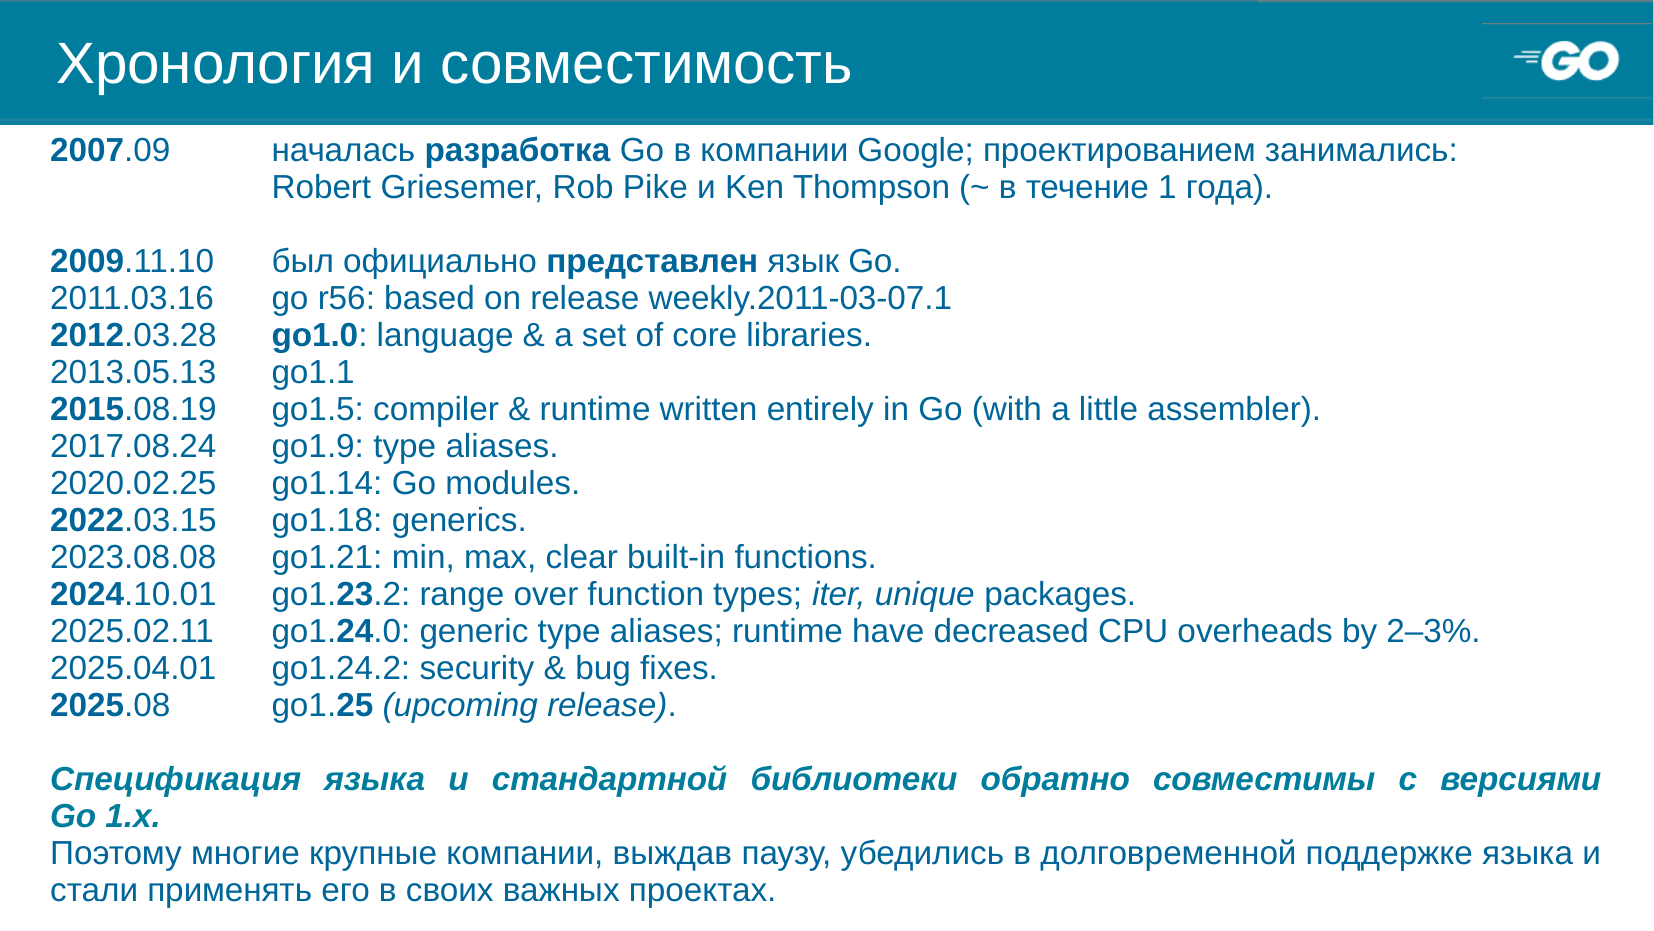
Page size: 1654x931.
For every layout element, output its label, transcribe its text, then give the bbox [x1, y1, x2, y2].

picture [1542, 41, 1619, 81]
text_box Хронология и совместимость [41, 23, 1495, 104]
text_box 2007.09 началась разработка Go в компании Google; проектированием занимались: Robert Griesemer, Rob Pike и Ken Thompson (~ в течение 1 года). 2009.11.10 был официально представлен язык Go. 2011.03.16 go r56: based on release weekly.2011-03-07.1 2012.03.28 go1.0: language & a set of core libraries. 2013.05.13 go1.1 2015.08.19 go1.5: compiler & runtime written entirely in Go (with a little assembler). 2017.08.24 go1.9: type aliases. 2020.02.25 go1.14: Go modules. 2022.03.15 go1.18: generics. 2023.08.08 go1.21: min, max, clear built-in functions. 2024.10.01 go1.23.2: range over function types; iter, unique packages. 2025.02.11 go1.24.0: generic type aliases; runtime have decreased CPU overheads by 2–3%. 2025.04.01 go1.24.2: security & bug fixes. 2025.08 go1.25 (upcoming release). Спецификация языка и стандартной библиотеки обратно совместимы с версиями Go 1.x. Поэтому многие крупные компании, выждав паузу, убедились в долговременной поддержке языка и стали применять его в своих важных проектах. [35, 124, 1619, 917]
